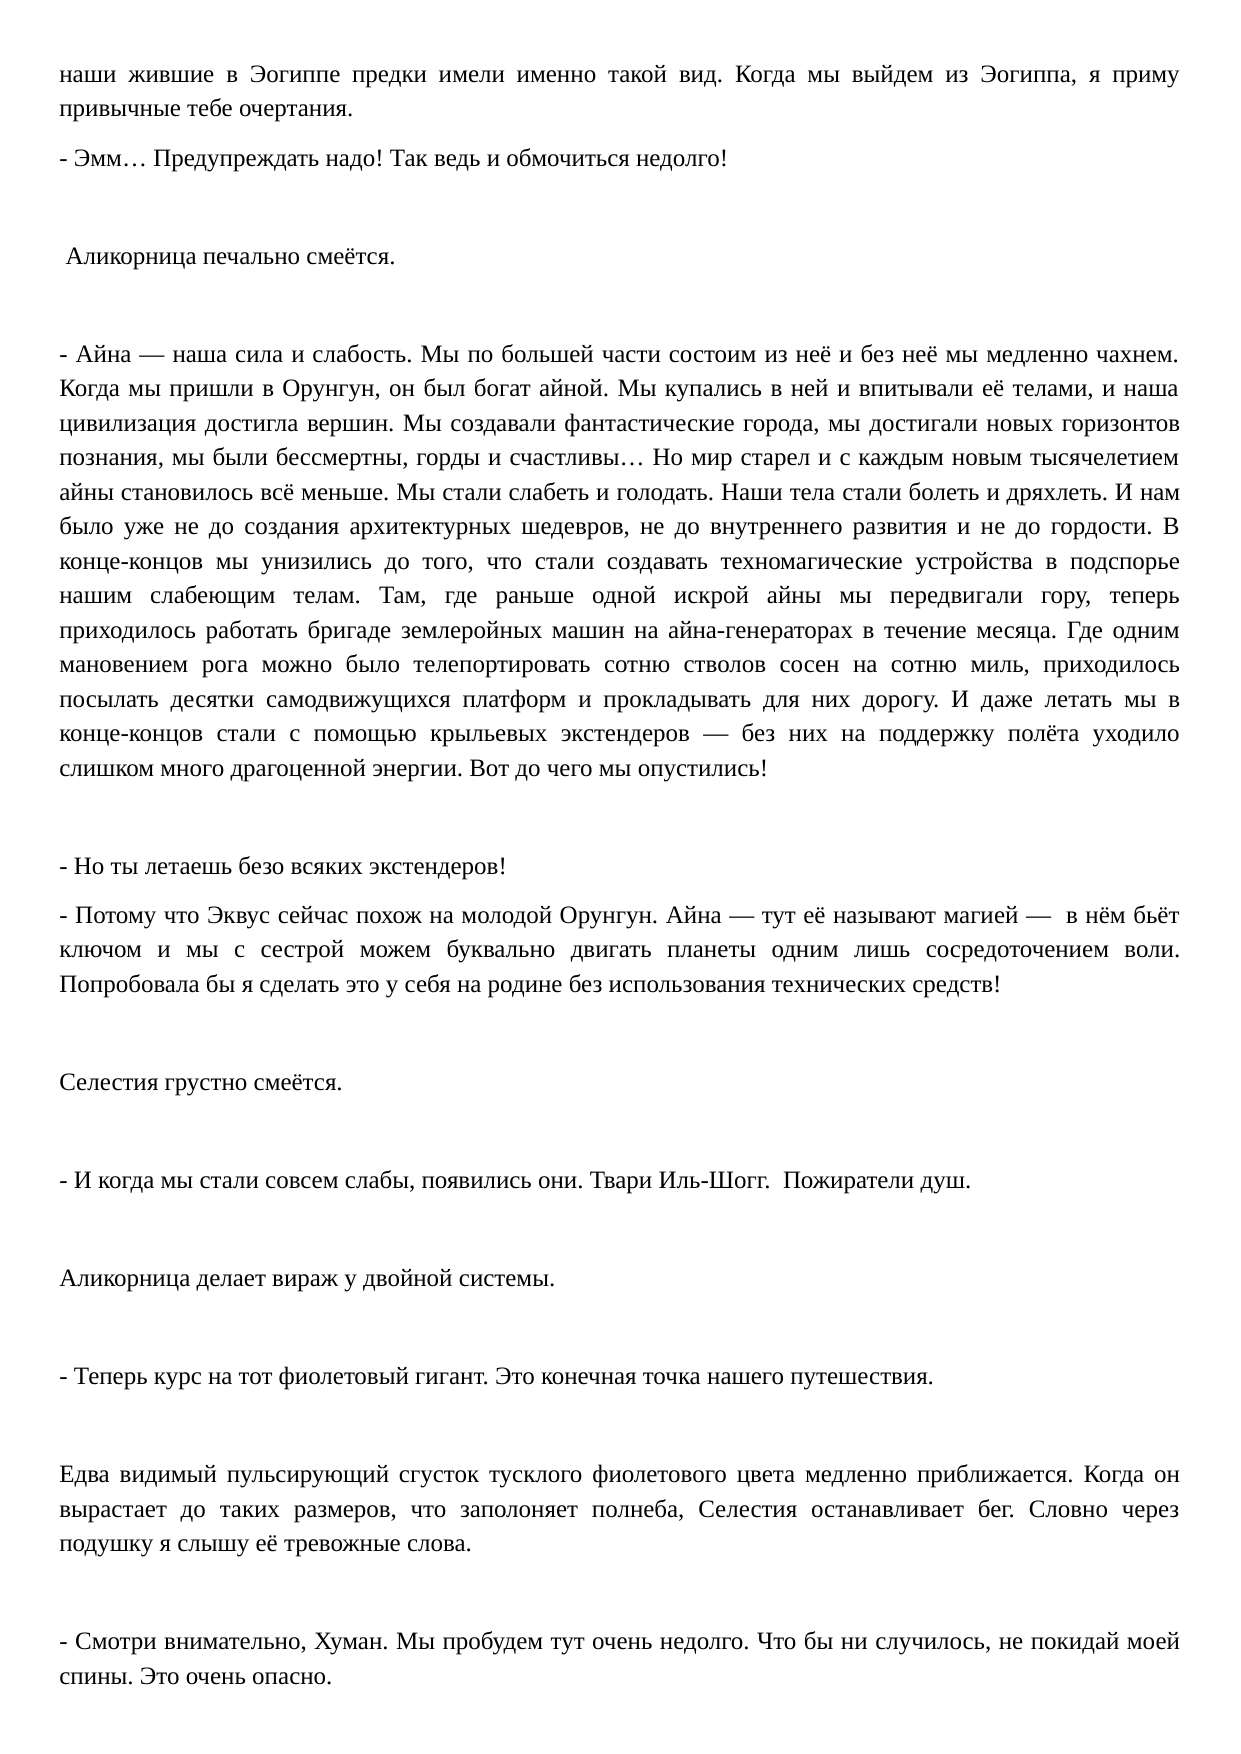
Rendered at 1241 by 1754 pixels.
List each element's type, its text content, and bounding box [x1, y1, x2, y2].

text Аликорница печально смеётся. [59, 241, 1181, 269]
text - Но ты летаешь безо всяких экстендеров! [59, 851, 1181, 879]
text - Потому что Эквус сейчас похож на молодой Орунгун. Айна — тут её называют магией — в нём бьёт ключом и мы с сестрой можем буквально двигать планеты одним лишь сосредоточением воли. Попробовала бы я сделать это у себя на родине без использования технических средств! [59, 900, 1181, 997]
text - Айна — наша сила и слабость. Мы по большей части состоим из неё и без неё мы медленно чахнем. Когда мы пришли в Орунгун, он был богат айной. Мы купались в ней и впитывали её телами, и наша цивилизация достигла вершин. Мы создавали фантастические города, мы достигали новых горизонтов познания, мы были бессмертны, горды и счастливы… Но мир старел и с каждым новым тысячелетием айны становилось всё меньше. Мы стали слабеть и голодать. Наши тела стали болеть и дряхлеть. И нам было уже не до создания архитектурных шедевров, не до внутреннего развития и не до гордости. В конце-концов мы унизились до того, что стали создавать техномагические устройства в подспорье нашим слабеющим телам. Там, где раньше одной искрой айны мы передвигали гору, теперь приходилось работать бригаде землеройных машин на айна-генераторах в течение месяца. Где одним мановением рога можно было телепортировать сотню стволов сосен на сотню миль, приходилось посылать десятки самодвижущихся платформ и прокладывать для них дорогу. И даже летать мы в конце-концов стали с помощью крыльевых экстендеров — без них на поддержку полёта уходило слишком много драгоценной энергии. Вот до чего мы опустились! [59, 339, 1181, 781]
text наши жившие в Эогиппе предки имели именно такой вид. Когда мы выйдем из Эогиппа, я приму привычные тебе очертания. [59, 59, 1181, 122]
text Селестия грустно смеётся. [59, 1067, 1181, 1096]
text - Теперь курс на тот фиолетовый гигант. Это конечная точка нашего путешествия. [59, 1361, 1181, 1390]
text Аликорница делает вираж у двойной системы. [59, 1263, 1181, 1292]
text Едва видимый пульсирующий сгусток тусклого фиолетового цвета медленно приближается. Когда он вырастает до таких размеров, что заполоняет полнеба, Селестия останавливает бег. Словно через подушку я слышу её тревожные слова. [59, 1459, 1181, 1557]
text - Эмм… Предупреждать надо! Так ведь и обмочиться недолго! [59, 143, 1181, 171]
text - И когда мы стали совсем слабы, появились они. Твари Иль-Шогг. Пожиратели душ. [59, 1165, 1181, 1194]
text - Смотри внимательно, Хуман. Мы пробудем тут очень недолго. Что бы ни случилось, не покидай моей спины. Это очень опасно. [59, 1626, 1181, 1690]
